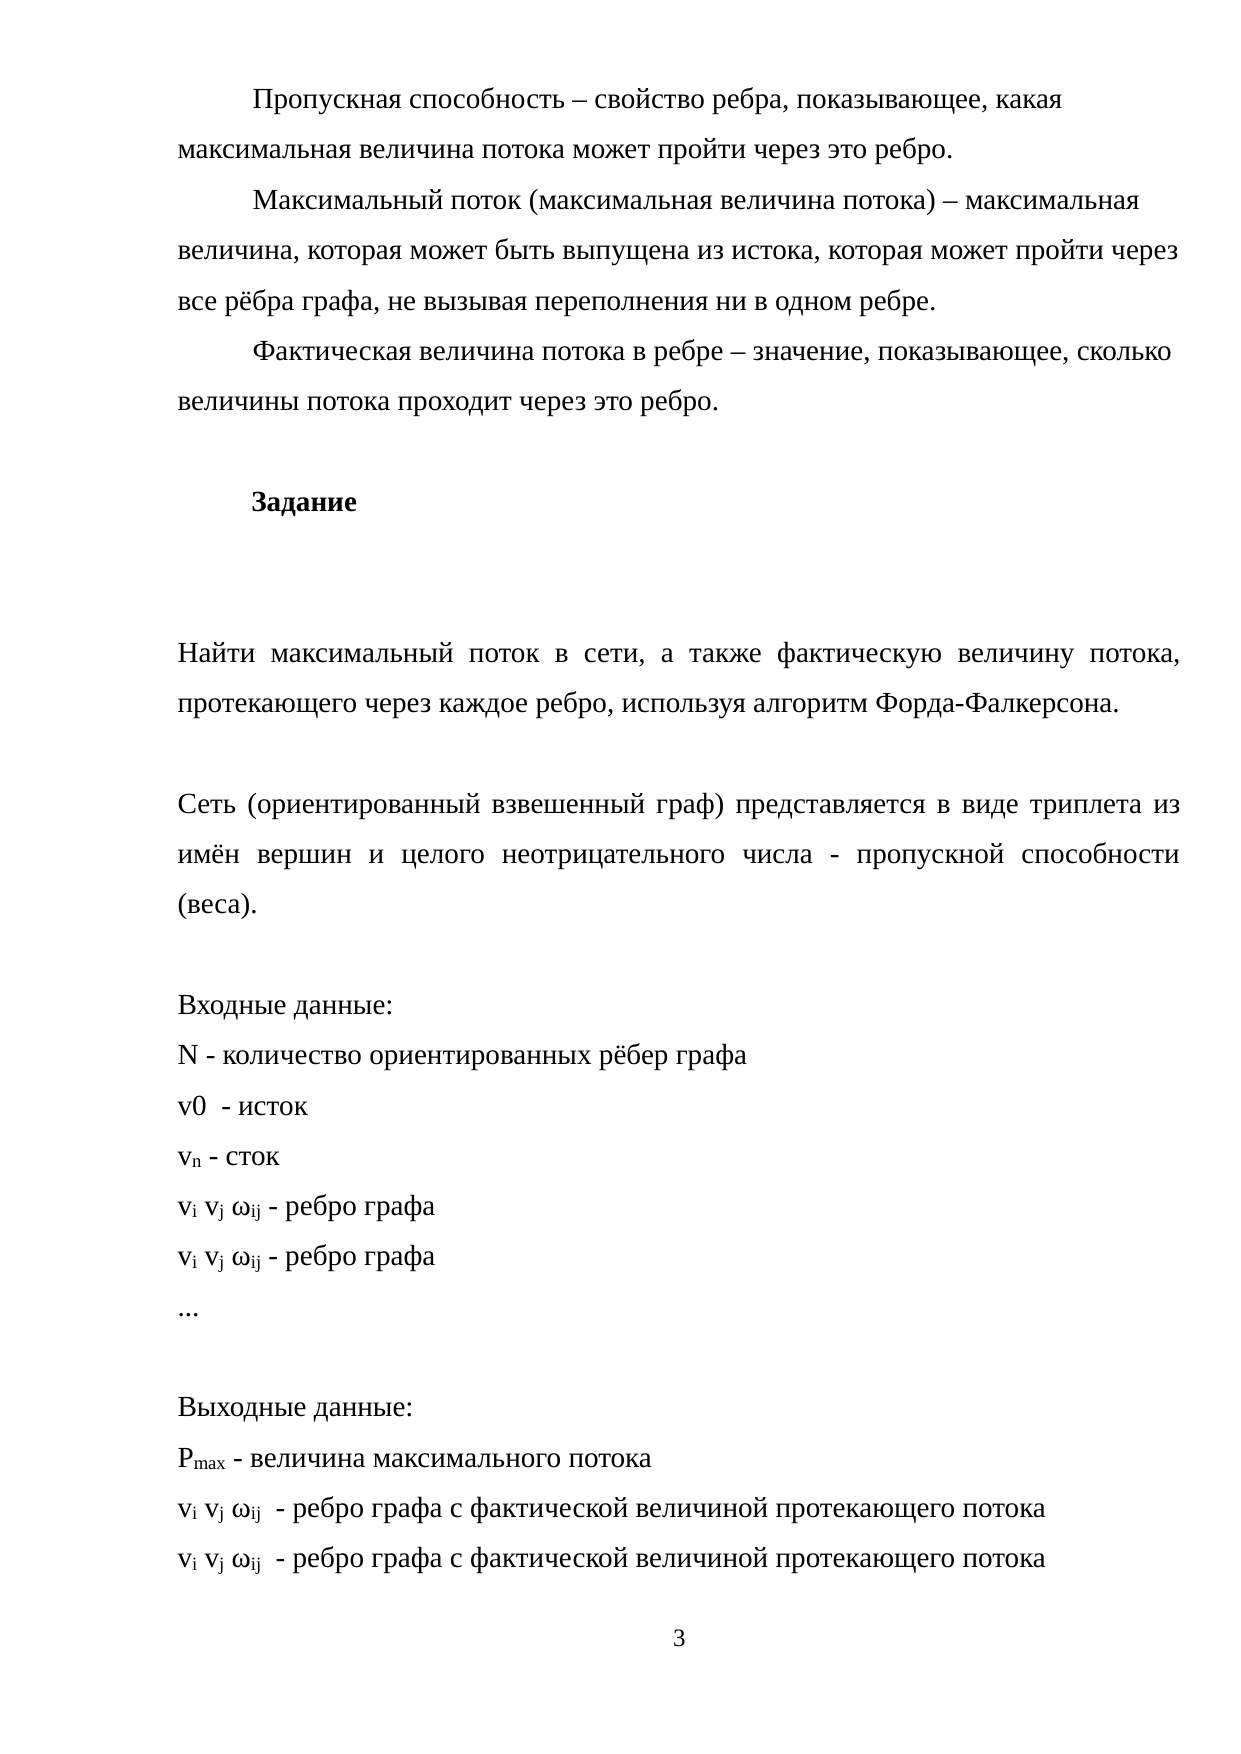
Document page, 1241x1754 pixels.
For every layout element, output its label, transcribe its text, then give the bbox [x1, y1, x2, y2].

text vi vj ωij ​​- ребро графа [177, 1238, 1181, 1272]
text vi vj ωij ​​- ребро графа [177, 1188, 1181, 1222]
text Фактическая величина потока в ребре – значение, показывающее, сколько величины потока проходит через это ребро. [177, 333, 1181, 417]
text vi vj ωij ​ - ребро графа с фактической величиной протекающего потока [177, 1490, 1181, 1524]
text Pmax - величина максимального потока [177, 1440, 1181, 1473]
text Найти максимальный поток в сети, а также фактическую величину потока, протекающего через каждое ребро, используя алгоритм Форда-Фалкерсона. [177, 635, 1181, 719]
text Сеть (ориентированный взвешенный граф) представляется в виде триплета из имён вершин и целого неотрицательного числа - пропускной способности (веса). [177, 786, 1181, 920]
text vi vj ωij ​ - ребро графа с фактической величиной протекающего потока [177, 1540, 1181, 1574]
text Входные данные: [177, 987, 1181, 1021]
text Максимальный поток (максимальная величина потока) – максимальная величина, которая может быть выпущена из истока, которая может пройти через все рёбра графа, не вызывая переполнения ни в одном ребре. [177, 182, 1181, 316]
text N - количество ориентированных рёбер графа [177, 1037, 1181, 1071]
text ... [177, 1289, 1181, 1322]
text vn - сток [177, 1138, 1181, 1171]
text Пропускная способность – свойство ребра, показывающее, какая максимальная величина потока может пройти через это ребро. [177, 81, 1181, 165]
text v0 ​ - исток [177, 1088, 1181, 1121]
text Задание [177, 484, 1181, 517]
text Выходные данные: [177, 1389, 1181, 1423]
